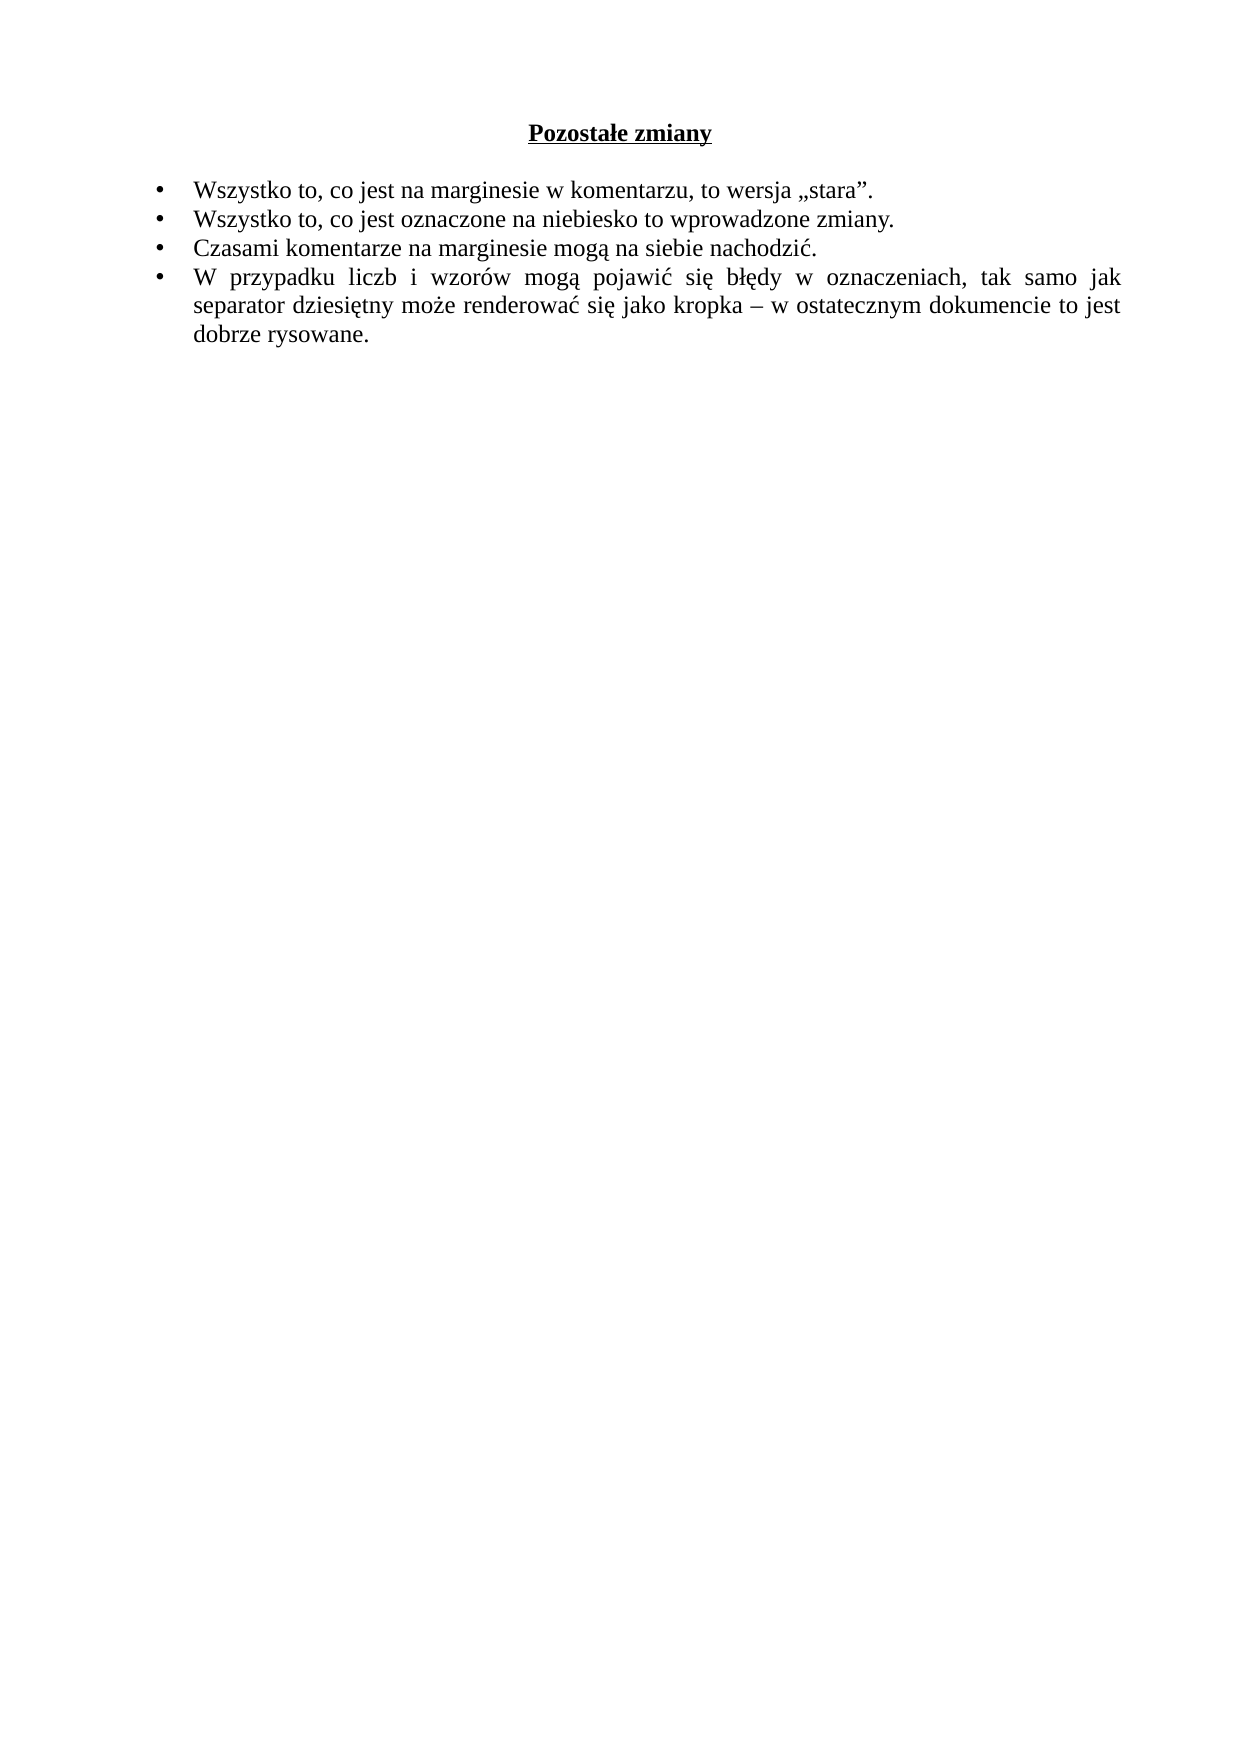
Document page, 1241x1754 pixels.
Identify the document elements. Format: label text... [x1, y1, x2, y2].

list Czasami komentarze na marginesie mogą na siebie nachodzić. [156, 233, 1122, 262]
list W przypadku liczb i wzorów mogą pojawić się błędy w oznaczeniach, tak samo jak separator dziesiętny może renderować się jako kropka – w ostatecznym dokumencie to jest dobrze rysowane. [156, 262, 1122, 348]
text Pozostałe zmiany [118, 118, 1122, 147]
list Wszystko to, co jest na marginesie w komentarzu, to wersja „stara”. [156, 176, 1122, 204]
list Wszystko to, co jest oznaczone na niebiesko to wprowadzone zmiany. [156, 204, 1122, 233]
